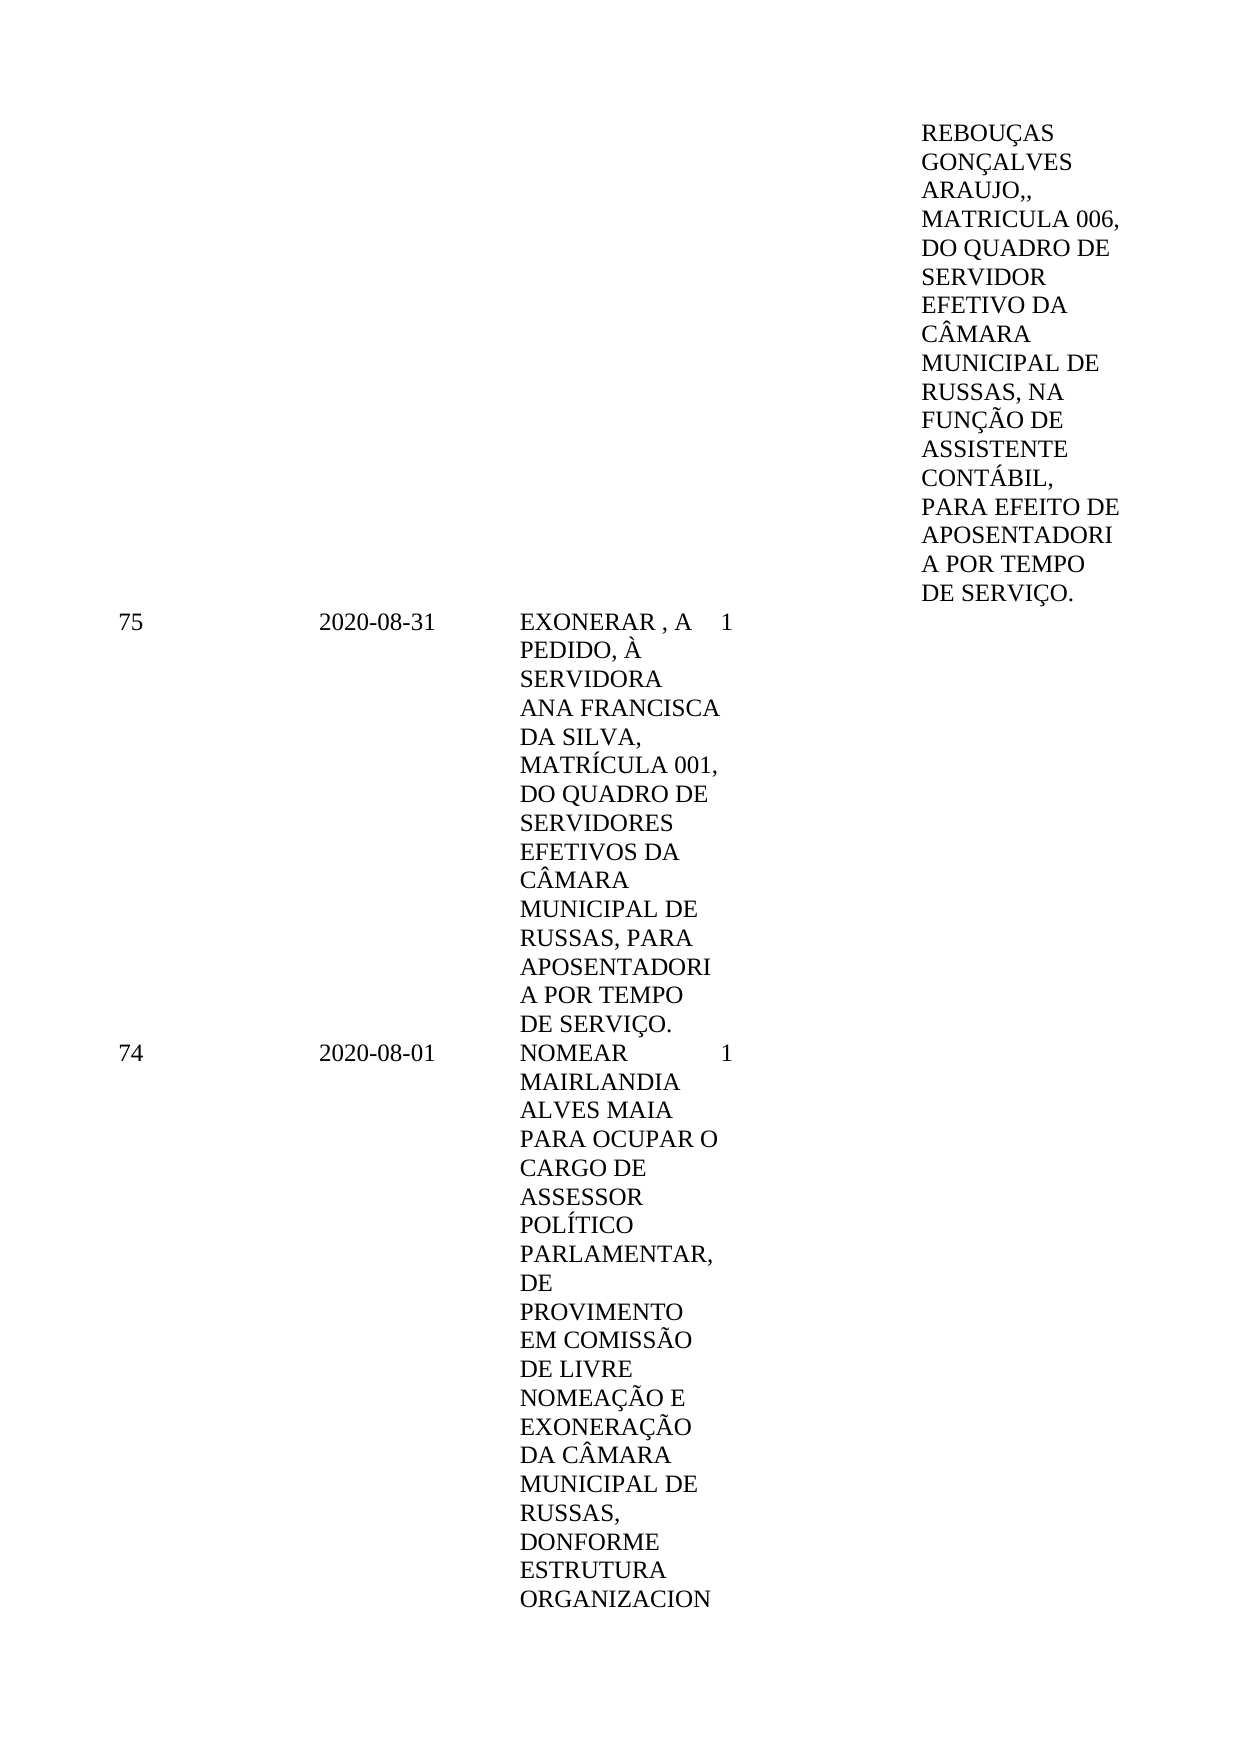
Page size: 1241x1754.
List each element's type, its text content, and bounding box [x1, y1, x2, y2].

table_cell [921, 607, 1122, 1038]
table_cell 2020-08-31 [319, 607, 519, 1038]
table_cell [319, 118, 519, 607]
table_cell 74 [118, 1038, 319, 1613]
table_cell [720, 118, 921, 607]
table_cell 1 [720, 1038, 921, 1613]
table_cell 1 [720, 607, 921, 1038]
table_cell 2020-08-01 [319, 1038, 519, 1613]
table_cell [520, 118, 720, 607]
table_cell [118, 118, 319, 607]
table_cell [921, 1038, 1122, 1613]
table_cell 75 [118, 607, 319, 1038]
table_cell NOMEAR MAIRLANDIA ALVES MAIA PARA OCUPAR O CARGO DE ASSESSOR POLÍTICO PARLAMENTAR, DE PROVIMENTO EM COMISSÃO DE LIVRE NOMEAÇÃO E EXONERAÇÃO DA CÂMARA MUNICIPAL DE RUSSAS, DONFORME ESTRUTURA ORGANIZACION [520, 1038, 720, 1613]
table_cell REBOUÇAS GONÇALVES ARAUJO,, MATRICULA 006, DO QUADRO DE SERVIDOR EFETIVO DA CÂMARA MUNICIPAL DE RUSSAS, NA FUNÇÃO DE ASSISTENTE CONTÁBIL, PARA EFEITO DE APOSENTADORIA POR TEMPO DE SERVIÇO. [921, 118, 1122, 607]
table_cell EXONERAR , A PEDIDO, À SERVIDORA ANA FRANCISCA DA SILVA, MATRÍCULA 001, DO QUADRO DE SERVIDORES EFETIVOS DA CÂMARA MUNICIPAL DE RUSSAS, PARA APOSENTADORIA POR TEMPO DE SERVIÇO. [520, 607, 720, 1038]
